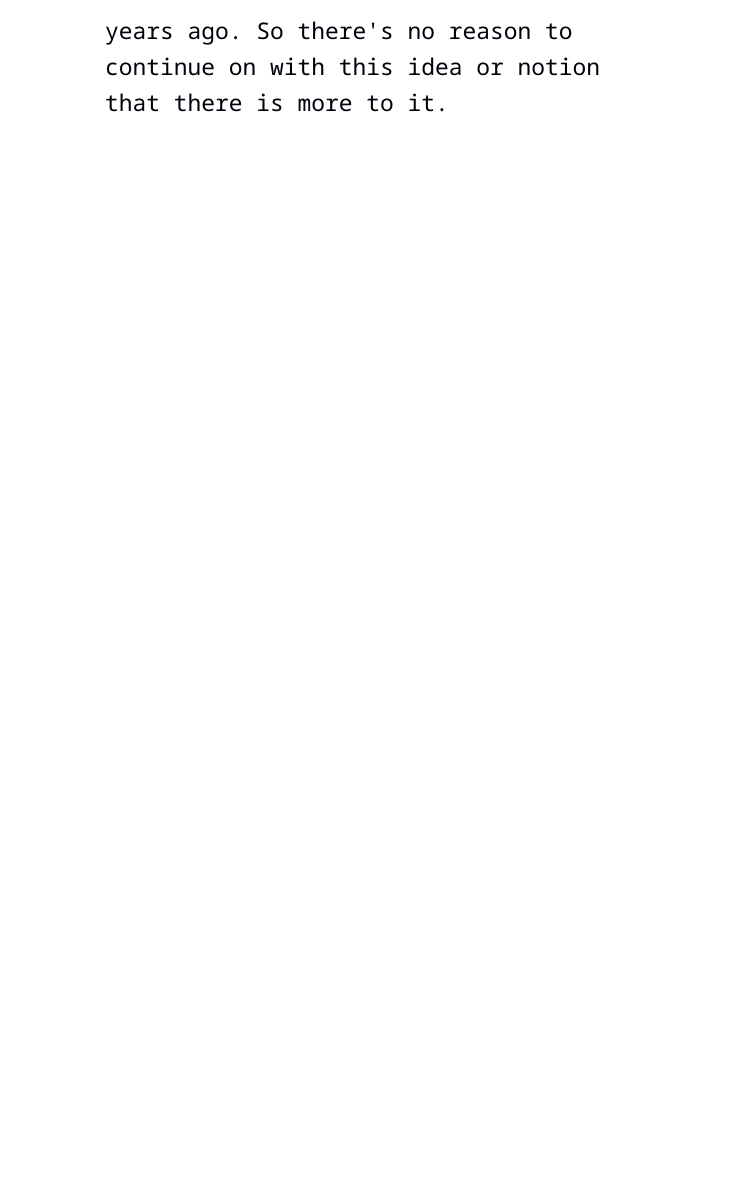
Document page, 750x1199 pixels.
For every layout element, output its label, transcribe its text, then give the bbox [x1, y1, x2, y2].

text years ago. So there's no reason to continue on with this idea or notion that there is more to it. [105, 15, 645, 118]
